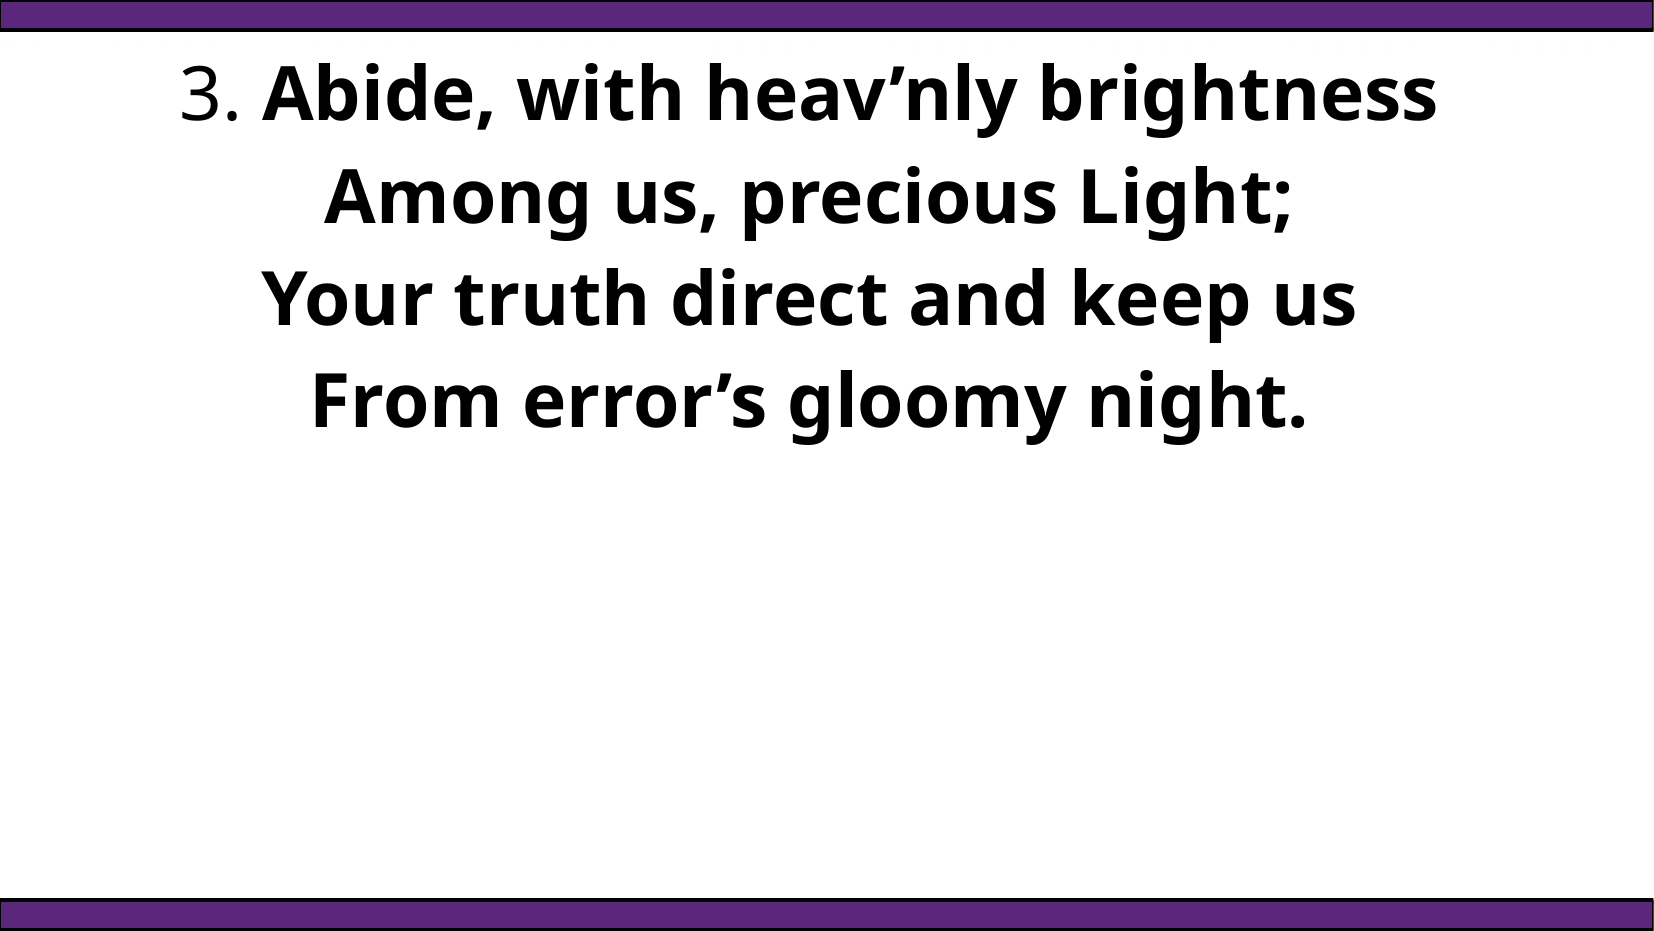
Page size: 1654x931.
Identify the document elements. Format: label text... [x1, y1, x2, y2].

text_box [0, 0, 1654, 31]
text_box 3. Abide, with heav’nly brightness Among us, precious Light; Your truth direct and keep us From error’s gloomy night. [30, 33, 1591, 448]
picture [0, 31, 1654, 900]
text_box [0, 900, 1654, 931]
